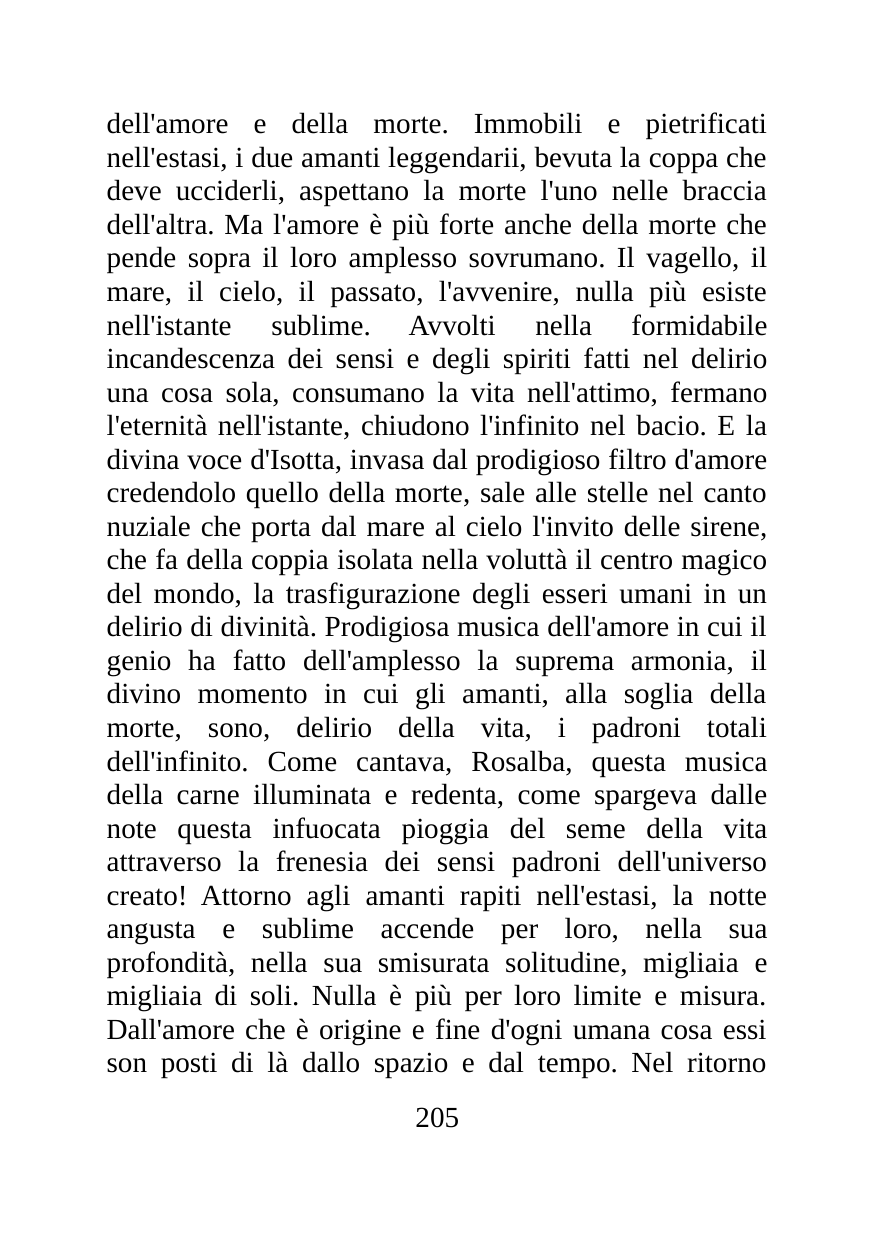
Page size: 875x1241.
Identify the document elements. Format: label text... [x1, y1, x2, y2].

text dell'amore e della morte. Immobili e pietrificati nell'estasi, i due amanti leggendarii, bevuta la coppa che deve ucciderli, aspettano la morte l'uno nelle braccia dell'altra. Ma l'amore è più forte anche della morte che pende sopra il loro amplesso sovrumano. Il vagello, il mare, il cielo, il passato, l'avvenire, nulla più esiste nell'istante sublime. Avvolti nella formidabile incandescenza dei sensi e degli spiriti fatti nel delirio una cosa sola, consumano la vita nell'attimo, fermano l'eternità nell'istante, chiudono l'infinito nel bacio. E la divina voce d'Isotta, invasa dal prodigioso filtro d'amore credendolo quello della morte, sale alle stelle nel canto nuziale che porta dal mare al cielo l'invito delle sirene, che fa della coppia isolata nella voluttà il centro magico del mondo, la trasfigurazione degli esseri umani in un delirio di divinità. Prodigiosa musica dell'amore in cui il genio ha fatto dell'amplesso la suprema armonia, il divino momento in cui gli amanti, alla soglia della morte, sono, delirio della vita, i padroni totali dell'infinito. Come cantava, Rosalba, questa musica della carne illuminata e redenta, come spargeva dalle note questa infuocata pioggia del seme della vita attraverso la frenesia dei sensi padroni dell'universo creato! Attorno agli amanti rapiti nell'estasi, la notte angusta e sublime accende per loro, nella sua profondità, nella sua smisurata solitudine, migliaia e migliaia di soli. Nulla è più per loro limite e misura. Dall'amore che è origine e fine d'ogni umana cosa essi son posti di là dallo spazio e dal tempo. Nel ritorno [106, 106, 768, 1079]
